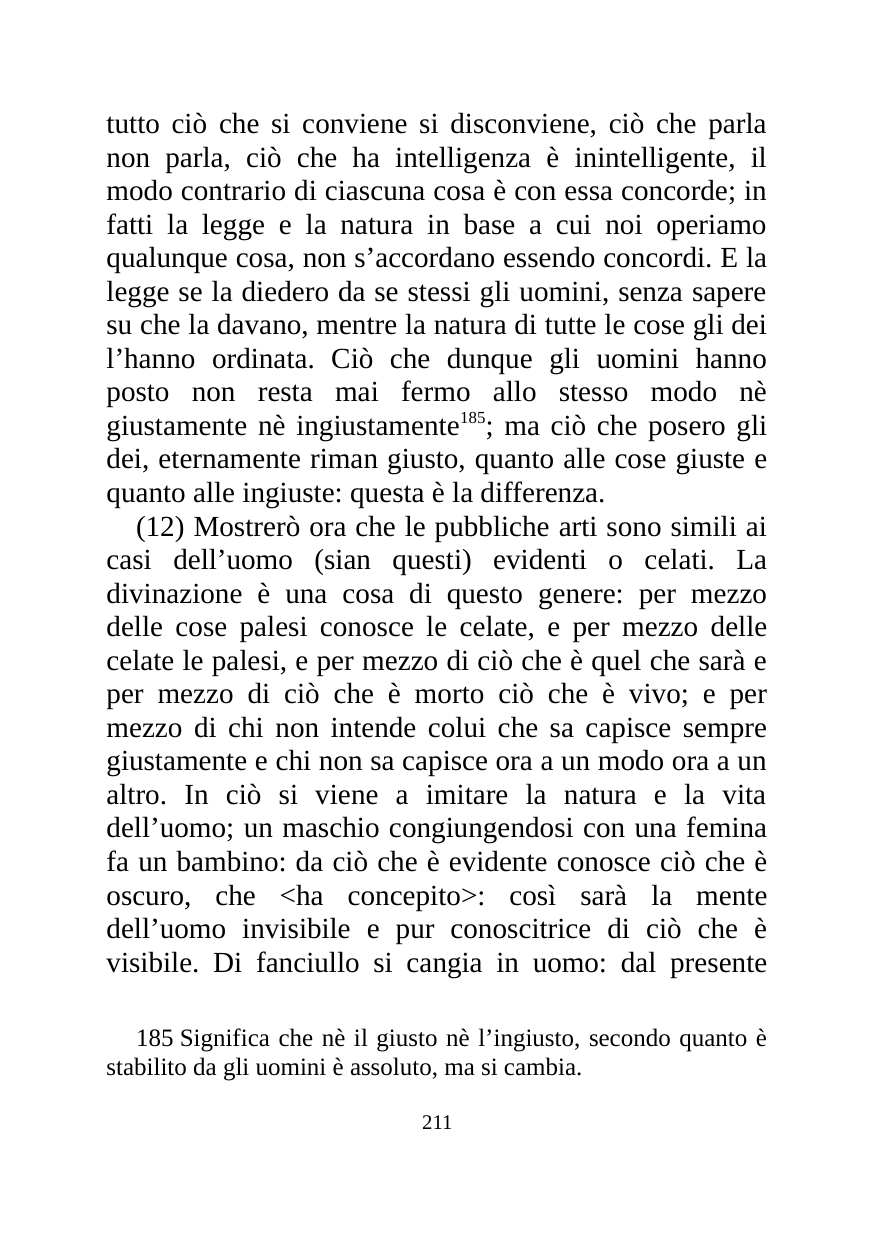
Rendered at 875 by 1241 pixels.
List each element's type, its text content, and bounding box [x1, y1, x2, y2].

text Significa che nè il giusto nè l’ingiusto, secondo quanto è stabilito da gli uomini è assoluto, ma si cambia. [106, 1023, 768, 1080]
text tutto ciò che si conviene si disconviene, ciò che parla non parla, ciò che ha intelligenza è inintelligente, il modo contrario di ciascuna cosa è con essa concorde; in fatti la legge e la natura in base a cui noi operiamo qualunque cosa, non s’accordano essendo concordi. E la legge se la diedero da se stessi gli uomini, senza sapere su che la davano, mentre la natura di tutte le cose gli dei l’hanno ordinata. Ciò che dunque gli uomini hanno posto non resta mai fermo allo stesso modo nè giustamente nè ingiustamente; ma ciò che posero gli dei, eternamente riman giusto, quanto alle cose giuste e quanto alle ingiuste: questa è la differenza. [106, 106, 768, 509]
text (12) Mostrerò ora che le pubbliche arti sono simili ai casi dell’uomo (sian questi) evidenti o celati. La divinazione è una cosa di questo genere: per mezzo delle cose palesi conosce le celate, e per mezzo delle celate le palesi, e per mezzo di ciò che è quel che sarà e per mezzo di ciò che è morto ciò che è vivo; e per mezzo di chi non intende colui che sa capisce sempre giustamente e chi non sa capisce ora a un modo ora a un altro. In ciò si viene a imitare la natura e la vita dell’uomo; un maschio congiungendosi con una femina fa un bambino: da ciò che è evidente conosce ciò che è oscuro, che <ha concepito>: così sarà la mente dell’uomo invisibile e pur conoscitrice di ciò che è visibile. Di fanciullo si cangia in uomo: dal presente [106, 509, 768, 978]
